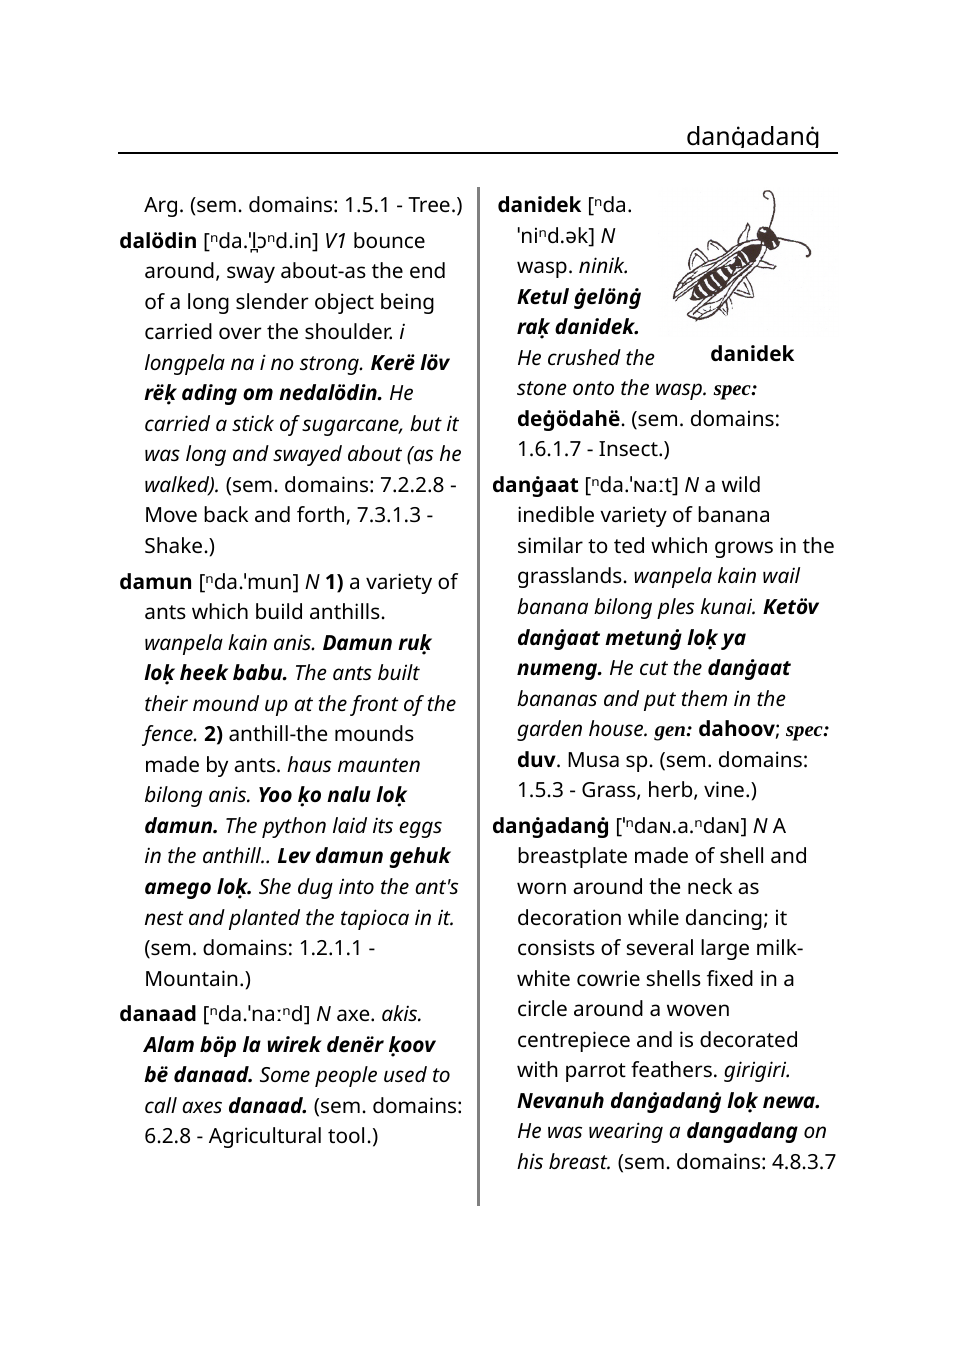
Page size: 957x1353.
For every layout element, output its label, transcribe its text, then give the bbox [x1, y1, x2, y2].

text dalödin [ⁿda.ˈl̪ɔⁿd.in] V1 bounce around, sway about-as the end of a long slender object being carried over the shoulder. i longpela na i no strong. Kerë löv rëḳ ading om nedalödin. He carried a stick of sugarcane, but it was long and swayed about (as he walked). (sem. domains: 7.2.2.8 - Move back and forth, 7.3.1.3 - Shake.) [119, 223, 465, 564]
text danidek [ⁿda.ˈniⁿd.ək] N wasp. ninik. Ketul ġelönġ raḳ danidek. He crushed the stone onto the wasp. spec: deġödahë. (sem. domains: 1.6.1.7 - Insect.) [492, 337, 837, 467]
text danġaat [ⁿda.ˈɴaːt] N a wild inedible variety of banana similar to ted which grows in the grasslands. wanpela kain wail banana bilong ples kunai. Ketöv danġaat metunġ loḳ ya numeng. He cut the danġaat bananas and put them in the garden house. gen: dahoov; spec: duv. Musa sp. (sem. domains: 1.5.3 - Grass, herb, vine.) [492, 467, 837, 808]
text danidek [667, 337, 837, 372]
picture [657, 187, 839, 337]
text danġadanġ [ˈⁿdaɴ.a.ⁿdaɴ] N A breastplate made of shell and worn around the neck as decoration while dancing; it consists of several large milk-white cowrie shells fixed in a circle around a woven centrepiece and is decorated with parrot feathers. girigiri. Nevanuh danġadanġ loḳ newa. He was wearing a dangadang on his breast. (sem. domains: 4.8.3.7 [492, 808, 837, 1179]
text danaad [ⁿda.ˈnaːⁿd] N axe. akis. Alam böp la wirek denër ḳoov bë danaad. Some people used to call axes danaad. (sem. domains: 6.2.8 - Agricultural tool.) [119, 996, 465, 1154]
text damun [ⁿda.ˈmun] N 1) a variety of ants which build anthills. wanpela kain anis. Damun ruḳ loḳ heek babu. The ants built their mound up at the front of the fence. 2) anthill-the mounds made by ants. haus maunten bilong anis. Yoo ḳo nalu loḳ damun. The python laid its eggs in the anthill.. Lev damun gehuk amego loḳ. She dug into the ant's nest and planted the tapioca in it. (sem. domains: 1.2.1.1 - Mountain.) [119, 564, 465, 996]
text Arg. (sem. domains: 1.5.1 - Tree.) [119, 188, 465, 223]
